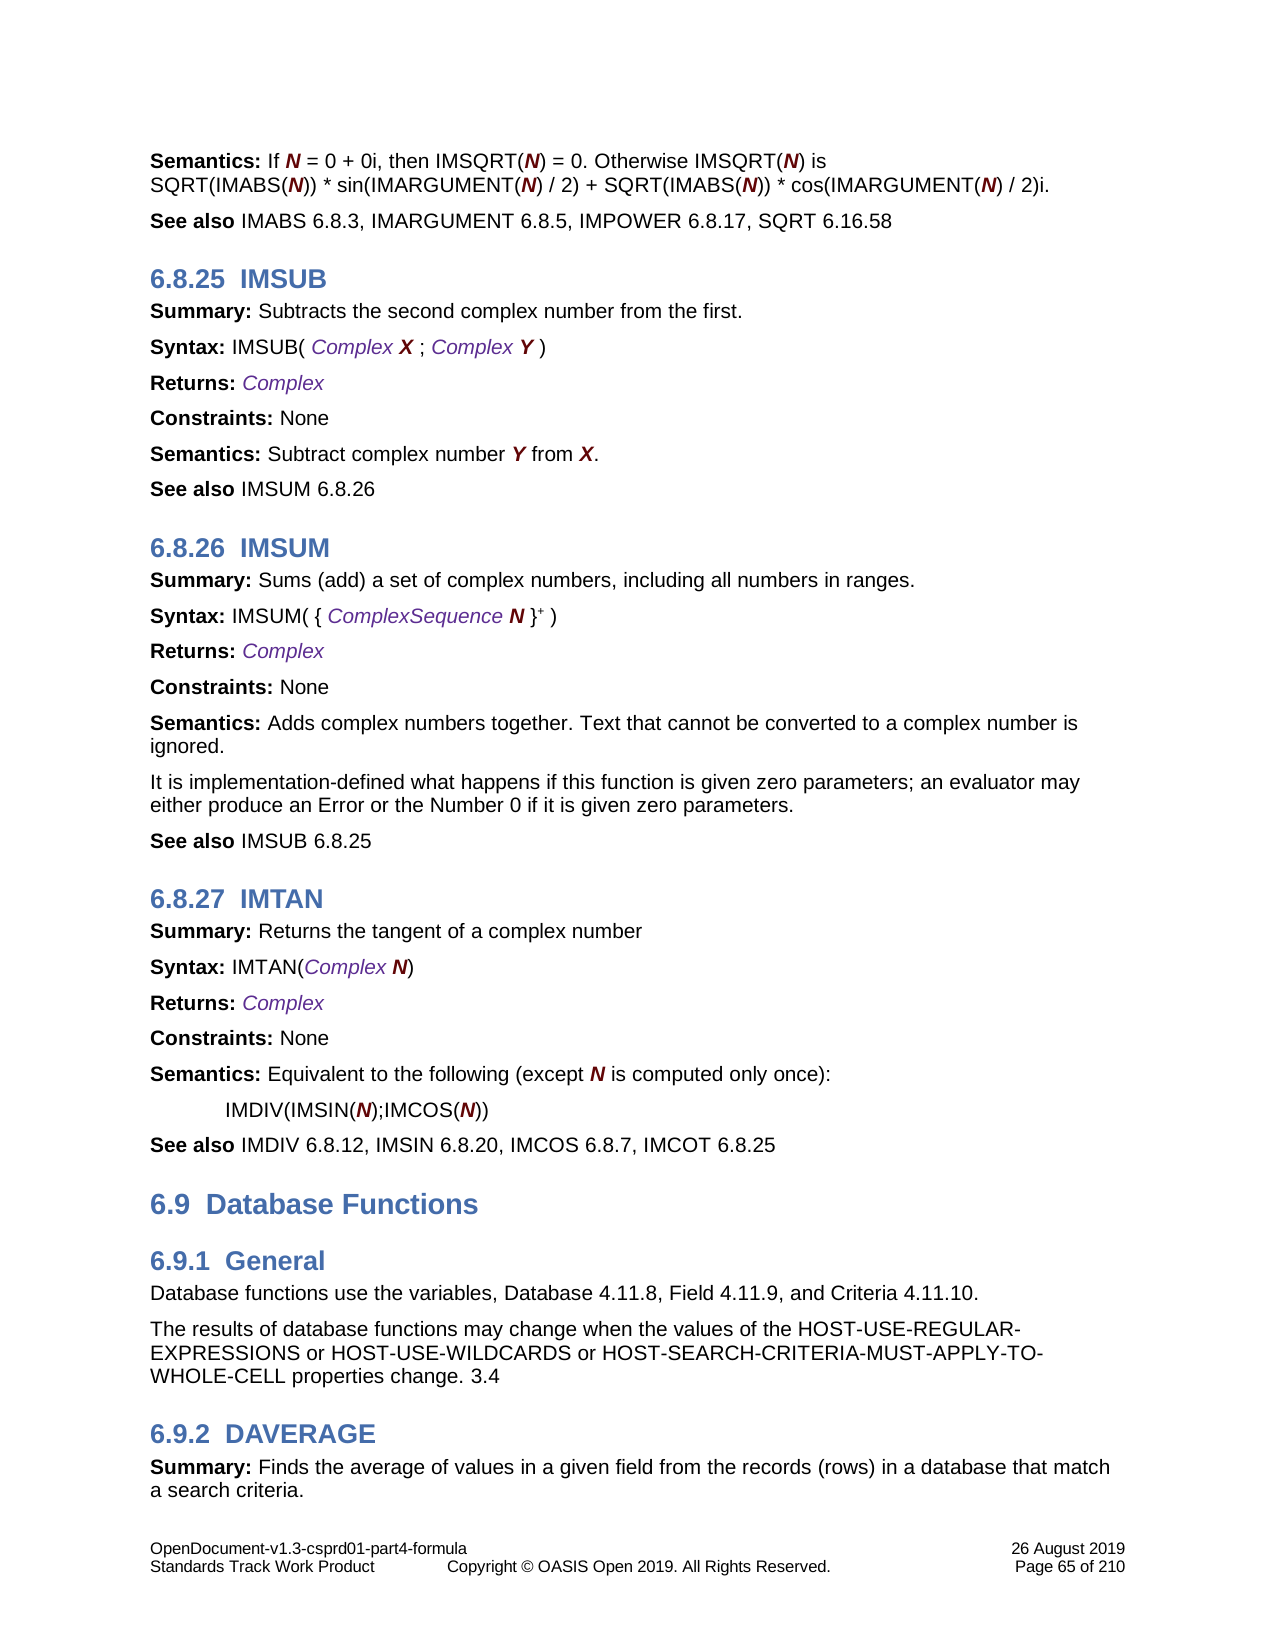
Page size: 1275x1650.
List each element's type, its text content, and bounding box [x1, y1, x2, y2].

text Constraints: None [150, 407, 1125, 430]
text Semantics: Adds complex numbers together. Text that cannot be converted to a complex number is ignored. [150, 711, 1125, 758]
subtitle DAVERAGE [150, 1419, 1125, 1449]
subtitle IMTAN [150, 884, 1125, 914]
text Semantics: Equivalent to the following (except N is computed only once): [150, 1062, 1125, 1086]
text Syntax: IMSUB( Complex X ; Complex Y ) [150, 335, 1125, 359]
text See also IMSUB 6.8.25 [150, 829, 1125, 853]
subtitle IMSUB [150, 264, 1125, 294]
text IMDIV(IMSIN(N);IMCOS(N)) [150, 1098, 1125, 1122]
text Returns: Complex [150, 640, 1125, 663]
text It is implementation-defined what happens if this function is given zero parameters; an evaluator may either produce an Error or the Number 0 if it is given zero parameters. [150, 770, 1125, 817]
subtitle Database Functions [150, 1188, 1125, 1221]
subtitle General [150, 1246, 1125, 1276]
text See also IMSUM 6.8.26 [150, 478, 1125, 501]
text Database functions use the variables, Database 4.11.8, Field 4.11.9, and Criteria 4.11.10. [150, 1282, 1125, 1305]
text Constraints: None [150, 675, 1125, 699]
text The results of database functions may change when the values of the HOST-USE-REGULAR-EXPRESSIONS or HOST-USE-WILDCARDS or HOST-SEARCH-CRITERIA-MUST-APPLY-TO-WHOLE-CELL properties change. 3.4 [150, 1317, 1125, 1388]
text Syntax: IMSUM( { ComplexSequence N }+ ) [150, 604, 1125, 628]
text Summary: Finds the average of values in a given field from the records (rows) in a database that match a search criteria. [150, 1455, 1125, 1502]
text Returns: Complex [150, 991, 1125, 1015]
text Summary: Returns the tangent of a complex number [150, 920, 1125, 943]
text Semantics: If N = 0 + 0i, then IMSQRT(N) = 0. Otherwise IMSQRT(N) is SQRT(IMABS(N)) * sin(IMARGUMENT(N) / 2) + SQRT(IMABS(N)) * cos(IMARGUMENT(N) / 2)i. [150, 150, 1125, 197]
text Summary: Sums (add) a set of complex numbers, including all numbers in ranges. [150, 568, 1125, 592]
text See also IMABS 6.8.3, IMARGUMENT 6.8.5, IMPOWER 6.8.17, SQRT 6.16.58 [150, 209, 1125, 233]
subtitle IMSUM [150, 532, 1125, 562]
text See also IMDIV 6.8.12, IMSIN 6.8.20, IMCOS 6.8.7, IMCOT 6.8.25 [150, 1134, 1125, 1157]
text Returns: Complex [150, 371, 1125, 394]
text Summary: Subtracts the second complex number from the first. [150, 300, 1125, 323]
text Constraints: None [150, 1027, 1125, 1050]
text Semantics: Subtract complex number Y from X. [150, 442, 1125, 466]
text Syntax: IMTAN(Complex N) [150, 956, 1125, 979]
